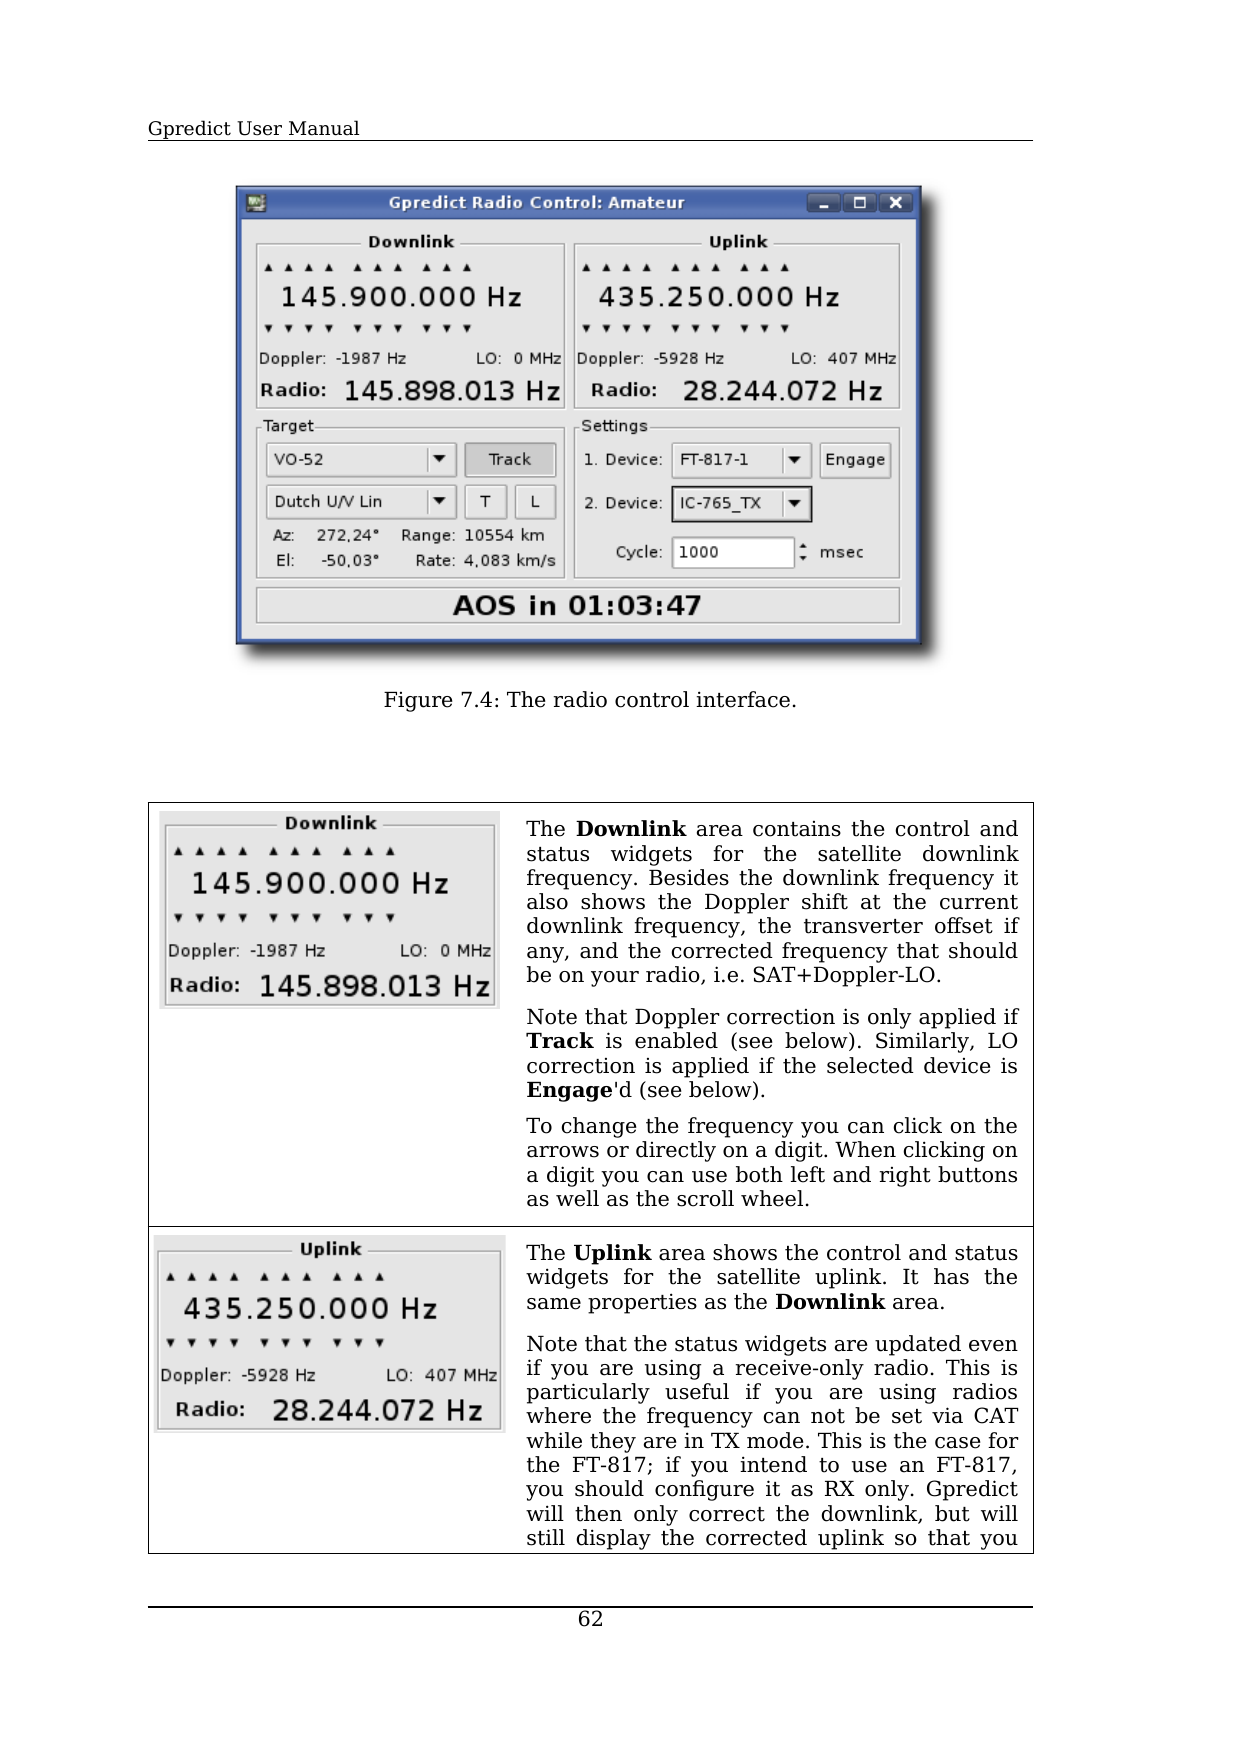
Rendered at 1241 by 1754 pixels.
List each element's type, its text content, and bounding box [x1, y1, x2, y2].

table_cell [149, 1227, 512, 1553]
table_header The Downlink area contains the control and status widgets for the satellite downlink frequency. Besides the downlink frequency it also shows the Doppler shift at the current downlink frequency, the transverter offset if any, and the corrected frequency that should be on your radio, i.e. SAT+Doppler-LO. Note that Doppler correction is only applied if Track is enabled (see below). Similarly, LO correction is applied if the selected device is Engage'd (see below). To change the frequency you can click on the arrows or directly on a digit. When clicking on a digit you can use both left and right buttons as well as the scroll wheel. [512, 803, 1033, 1226]
table_cell The Uplink area shows the control and status widgets for the satellite uplink. It has the same properties as the Downlink area. Note that the status widgets are updated even if you are using a receive-only radio. This is particularly useful if you are using radios where the frequency can not be set via CAT while they are in TX mode. This is the case for the FT-817; if you intend to use an FT-817, you should configure it as RX only. Gpredict will then only correct the downlink, but will still display the corrected uplink so that you [512, 1227, 1033, 1553]
picture [153, 1235, 506, 1433]
picture [159, 811, 500, 1009]
table_header [149, 803, 512, 1226]
picture [226, 177, 955, 677]
text Figure 7.4: The radio control interface. [226, 677, 954, 712]
